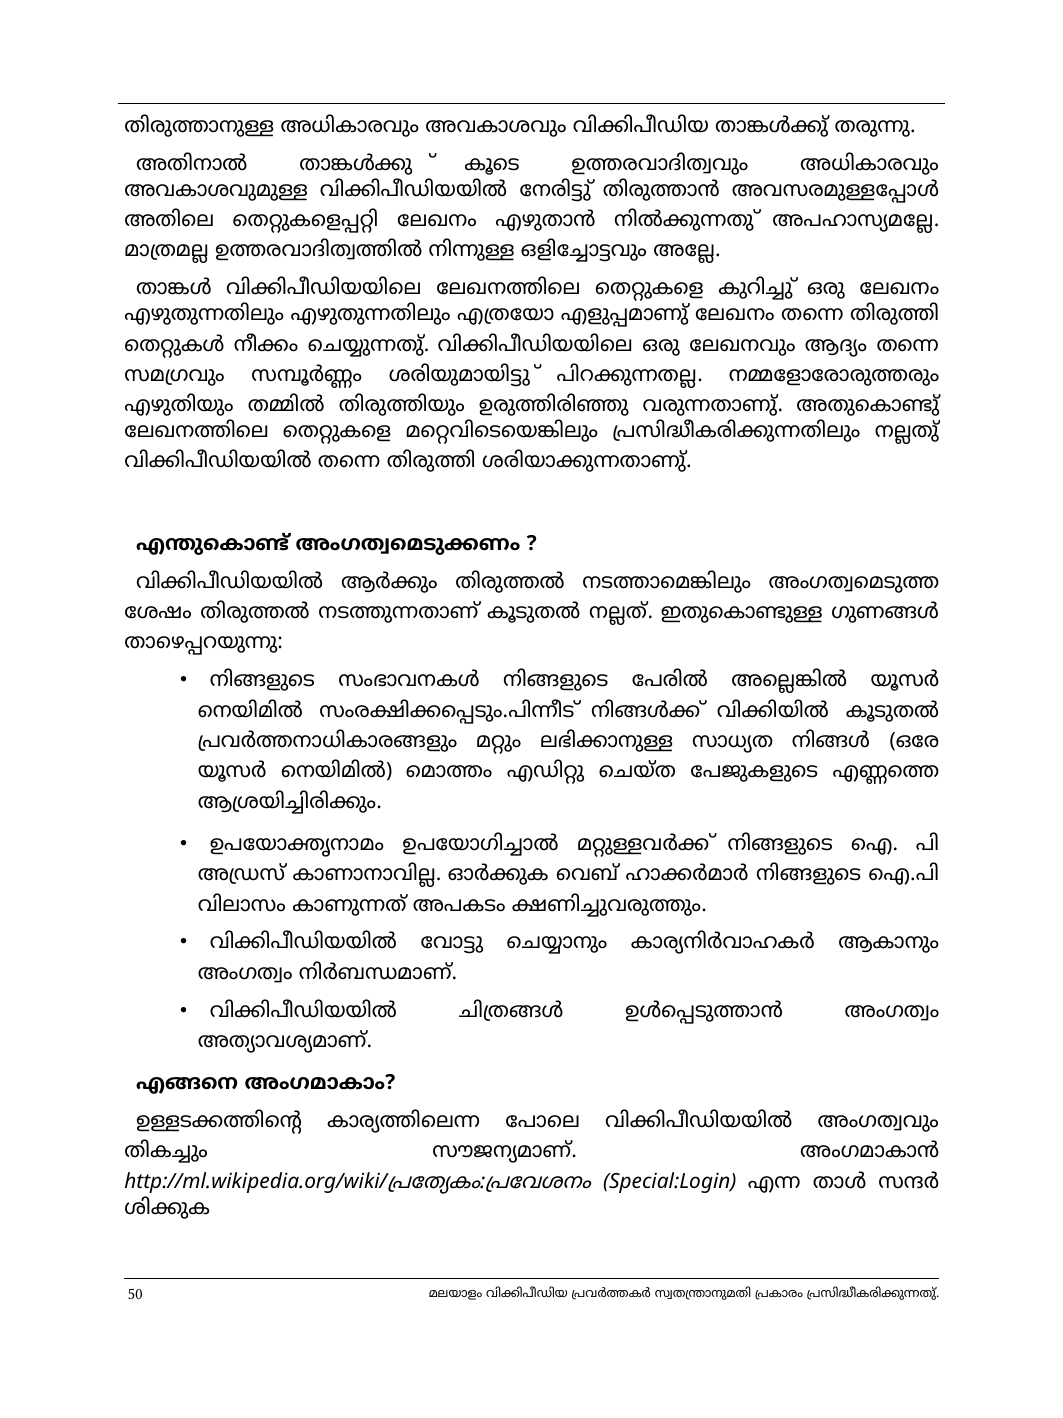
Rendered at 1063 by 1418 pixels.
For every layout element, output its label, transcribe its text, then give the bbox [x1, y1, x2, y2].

text താങ്കള്‍ വിക്കിപീഡിയയിലെ ലേഖനത്തിലെ തെറ്റുകളെ കുറിച്ചു് ഒരു ലേഖനം എഴുതുന്നതിലും എഴുതുന്നതിലും എത്രയോ എളുപ്പമാണു് ലേഖനം തന്നെ തിരുത്തി തെറ്റുകള്‍ നീക്കം ചെയ്യുന്നതു്. വിക്കിപീഡിയയിലെ ഒരു ലേഖനവും ആദ്യം തന്നെ സമഗ്രവും സമ്പൂര്‍ണ്ണം ശരിയുമായിട്ടു് പിറക്കുന്നതല്ല. നമ്മളോരോരുത്തരും എഴുതിയും തമ്മില്‍ തിരുത്തിയും ഉരുത്തിരിഞ്ഞു വരുന്നതാണു്. അതുകൊണ്ടു് ലേഖനത്തിലെ തെറ്റുകളെ മറ്റെവിടെയെങ്കിലും പ്രസിദ്ധീകരിക്കുന്നതിലും നല്ലതു് വിക്കിപീഡിയയില്‍ തന്നെ തിരുത്തി ശരിയാക്കുന്നതാണു്. [124, 277, 939, 476]
list നിങ്ങളുടെ സംഭാവനകള്‍ നിങ്ങളുടെ പേരില്‍ അല്ലെങ്കില്‍ യൂസര്‍ നെയിമില്‍ സംരക്ഷിക്കപ്പെടും.പിന്നീട് നിങ്ങള്‍ക്ക് വിക്കിയില്‍ കൂടുതല്‍ പ്രവര്‍ത്തനാധികാരങ്ങളും മറ്റും ലഭിക്കാനുള്ള സാധ്യത നിങ്ങള്‍ (ഒരേ യൂസര്‍ നെയിമില്‍) മൊത്തം എഡിറ്റു ചെയ്ത പേജുകളുടെ എണ്ണത്തെ ആശ്രയിച്ചിരിക്കും. [168, 669, 939, 816]
text വിക്കിപീഡിയയില്‍ ആര്‍ക്കും തിരുത്തല്‍ നടത്താമെങ്കിലും അംഗത്വമെടുത്ത ശേഷം തിരുത്തല്‍ നടത്തുന്നതാണ്‌ കൂടുതല്‍ നല്ലത്‌. ഇതുകൊണ്ടുള്ള ഗുണങ്ങള്‍ താഴെപ്പറയുന്നു: [124, 570, 939, 657]
subtitle എന്തുകൊണ്ട്‌ അംഗത്വമെടുക്കണം ? [124, 528, 939, 558]
text തിരുത്താനുള്ള അധികാരവും അവകാശവും വിക്കിപീഡിയ താങ്കള്‍ക്കു് തരുന്നു. [124, 110, 939, 140]
list വിക്കിപീഡിയയില്‍ വോട്ടു ചെയ്യാനും കാര്യനിര്‍വാഹകര്‍ ആകാനും അംഗത്വം നിര്‍ബന്ധമാണ്‌. [168, 931, 939, 987]
list ഉപയോക്തൃനാമം ഉപയോഗിച്ചാല്‍ മറ്റുള്ളവര്‍ക്ക്‌ നിങ്ങളുടെ ഐ. പി അഡ്രസ്‌ കാണാനാവില്ല. ഓര്‍ക്കുക വെബ്‌ ഹാക്കര്‍മാര്‍ നിങ്ങളുടെ ഐ.പി വിലാസം കാണുന്നത്‌ അപകടം ക്ഷണിച്ചുവരുത്തും. [168, 828, 939, 919]
text അതിനാല്‍ താങ്കള്‍ക്കു് കൂടെ ഉത്തരവാദിത്വവും അധികാരവും അവകാശവുമുള്ള വിക്കിപീഡിയയില്‍ നേരിട്ടു് തിരുത്താന്‍ അവസരമുള്ളപ്പോള്‍ അതിലെ തെറ്റുകളെപ്പറ്റി ലേഖനം എഴുതാന്‍ നില്‍ക്കുന്നതു് അപഹാസ്യമല്ലേ. മാത്രമല്ല ഉത്തരവാദിത്വത്തില്‍ നിന്നുള്ള ഒളിച്ചോട്ടവും അല്ലേ. [124, 152, 939, 265]
text ഉള്ളടക്കത്തിന്റെ കാര്യത്തിലെന്ന പോലെ വിക്കിപീഡിയയില്‍ അംഗത്വവും തികച്ചും സൗജന്യമാണ്‌. അംഗമാകാന്‍ http://ml.wikipedia.org/wiki/പ്രത്യേകം:പ്രവേശനം (Special:Login) എന്ന താള്‍ സന്ദര്‍ശിക്കുക [124, 1109, 939, 1222]
subtitle എങ്ങനെ അംഗമാകാം? [124, 1067, 939, 1098]
list വിക്കിപീഡിയയില്‍ ചിത്രങ്ങള്‍ ഉള്‍പ്പെടുത്താന്‍ അംഗത്വം അത്യാവശ്യമാണ്‌. [168, 999, 939, 1055]
